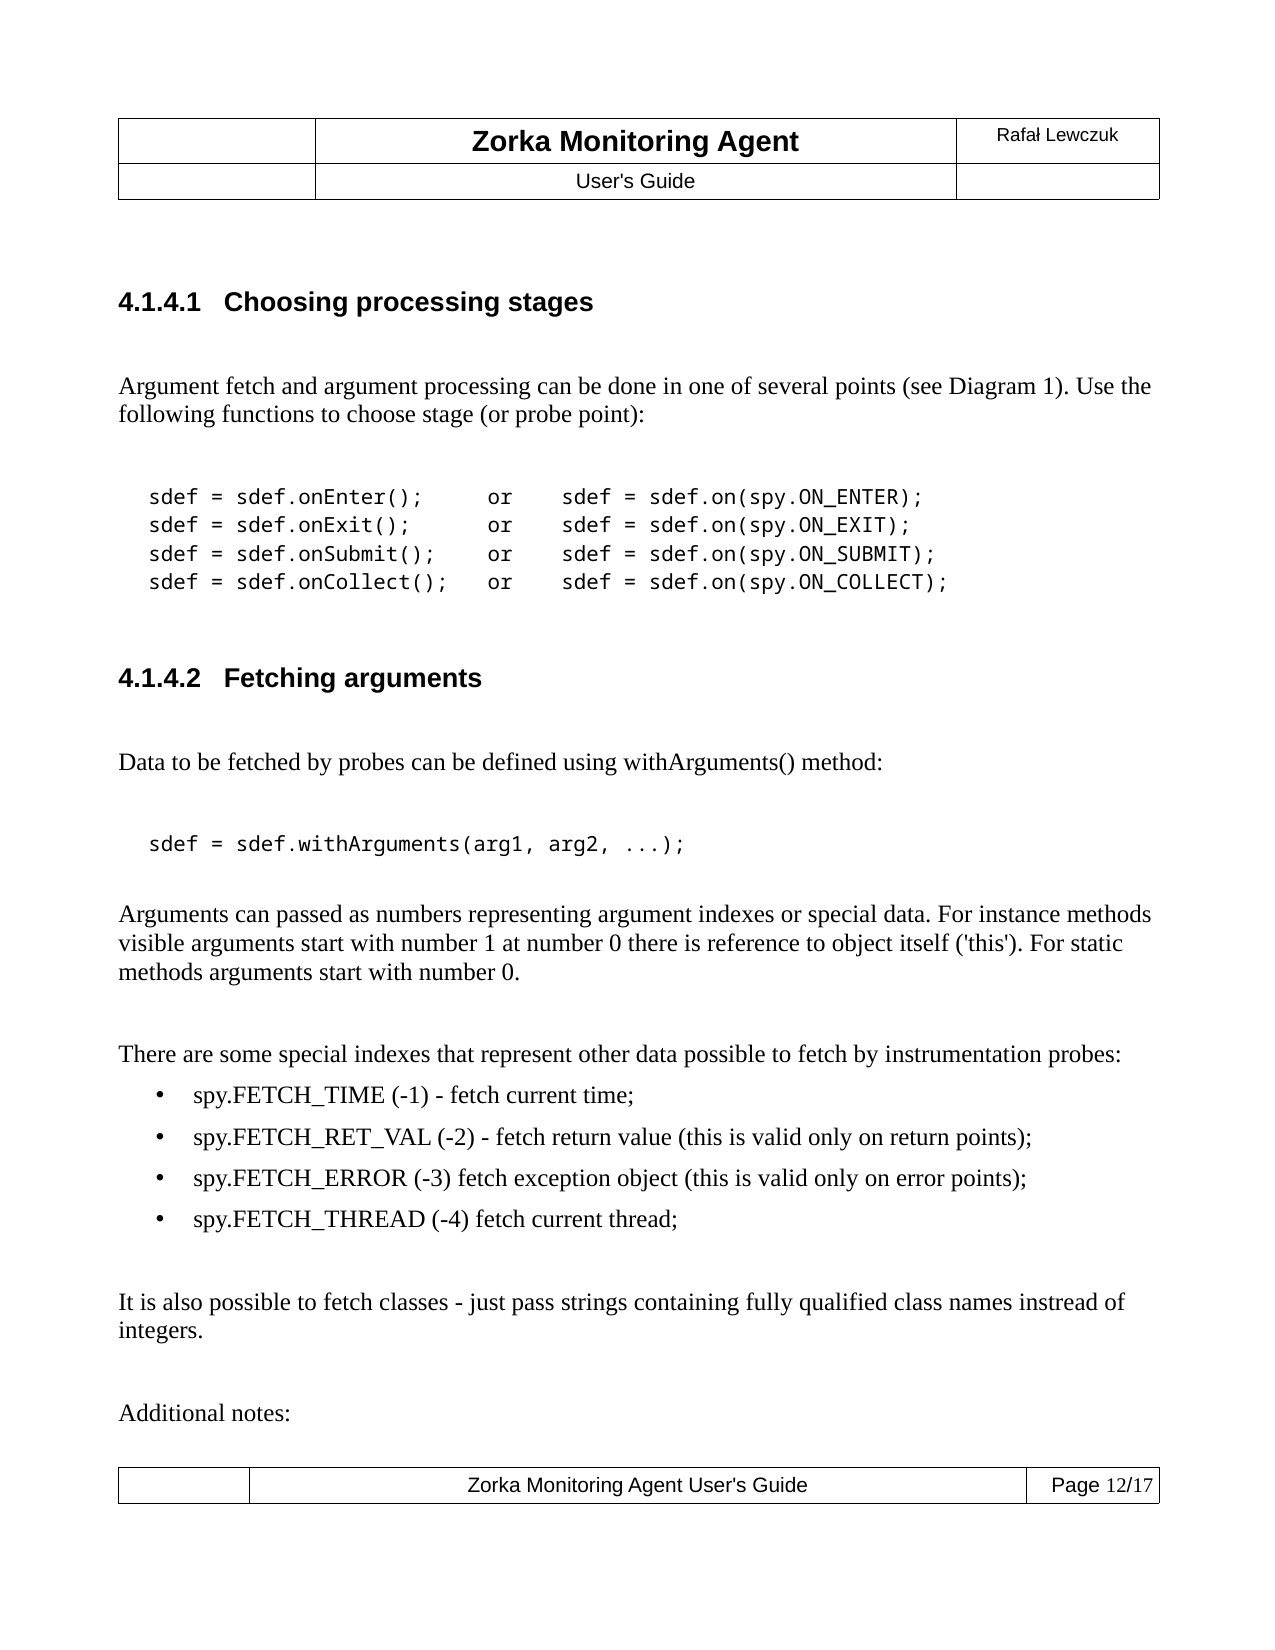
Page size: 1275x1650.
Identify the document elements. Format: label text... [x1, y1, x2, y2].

text There are some special indexes that represent other data possible to fetch by instrumentation probes: [118, 1039, 1157, 1068]
list spy.FETCH_RET_VAL (-2) - fetch return value (this is valid only on return points); [156, 1122, 1157, 1151]
text sdef = sdef.onEnter(); or sdef = sdef.on(spy.ON_ENTER); [148, 482, 1157, 511]
text sdef = sdef.onExit(); or sdef = sdef.on(spy.ON_EXIT); [148, 511, 1157, 539]
text Data to be fetched by probes can be defined using withArguments() method: [118, 747, 1157, 776]
text Argument fetch and argument processing can be done in one of several points (see Diagram 1). Use the following functions to choose stage (or probe point): [118, 371, 1157, 428]
text Arguments can passed as numbers representing argument indexes or special data. For instance methods visible arguments start with number 1 at number 0 there is reference to object itself ('this'). For static methods arguments start with number 0. [118, 899, 1157, 986]
text Additional notes: [118, 1398, 1157, 1427]
list spy.FETCH_ERROR (-3) fetch exception object (this is valid only on error points); [156, 1163, 1157, 1192]
text sdef = sdef.onCollect(); or sdef = sdef.on(spy.ON_COLLECT); [148, 567, 1157, 596]
subtitle Fetching arguments [118, 662, 1157, 693]
list spy.FETCH_THREAD (-4) fetch current thread; [156, 1204, 1157, 1233]
list spy.FETCH_TIME (-1) - fetch current time; [156, 1081, 1157, 1109]
text sdef = sdef.onSubmit(); or sdef = sdef.on(spy.ON_SUBMIT); [148, 539, 1157, 567]
text It is also possible to fetch classes - just pass strings containing fully qualified class names instread of integers. [118, 1287, 1157, 1344]
subtitle Choosing processing stages [118, 286, 1157, 317]
text sdef = sdef.withArguments(arg1, arg2, ...); [148, 829, 1157, 858]
